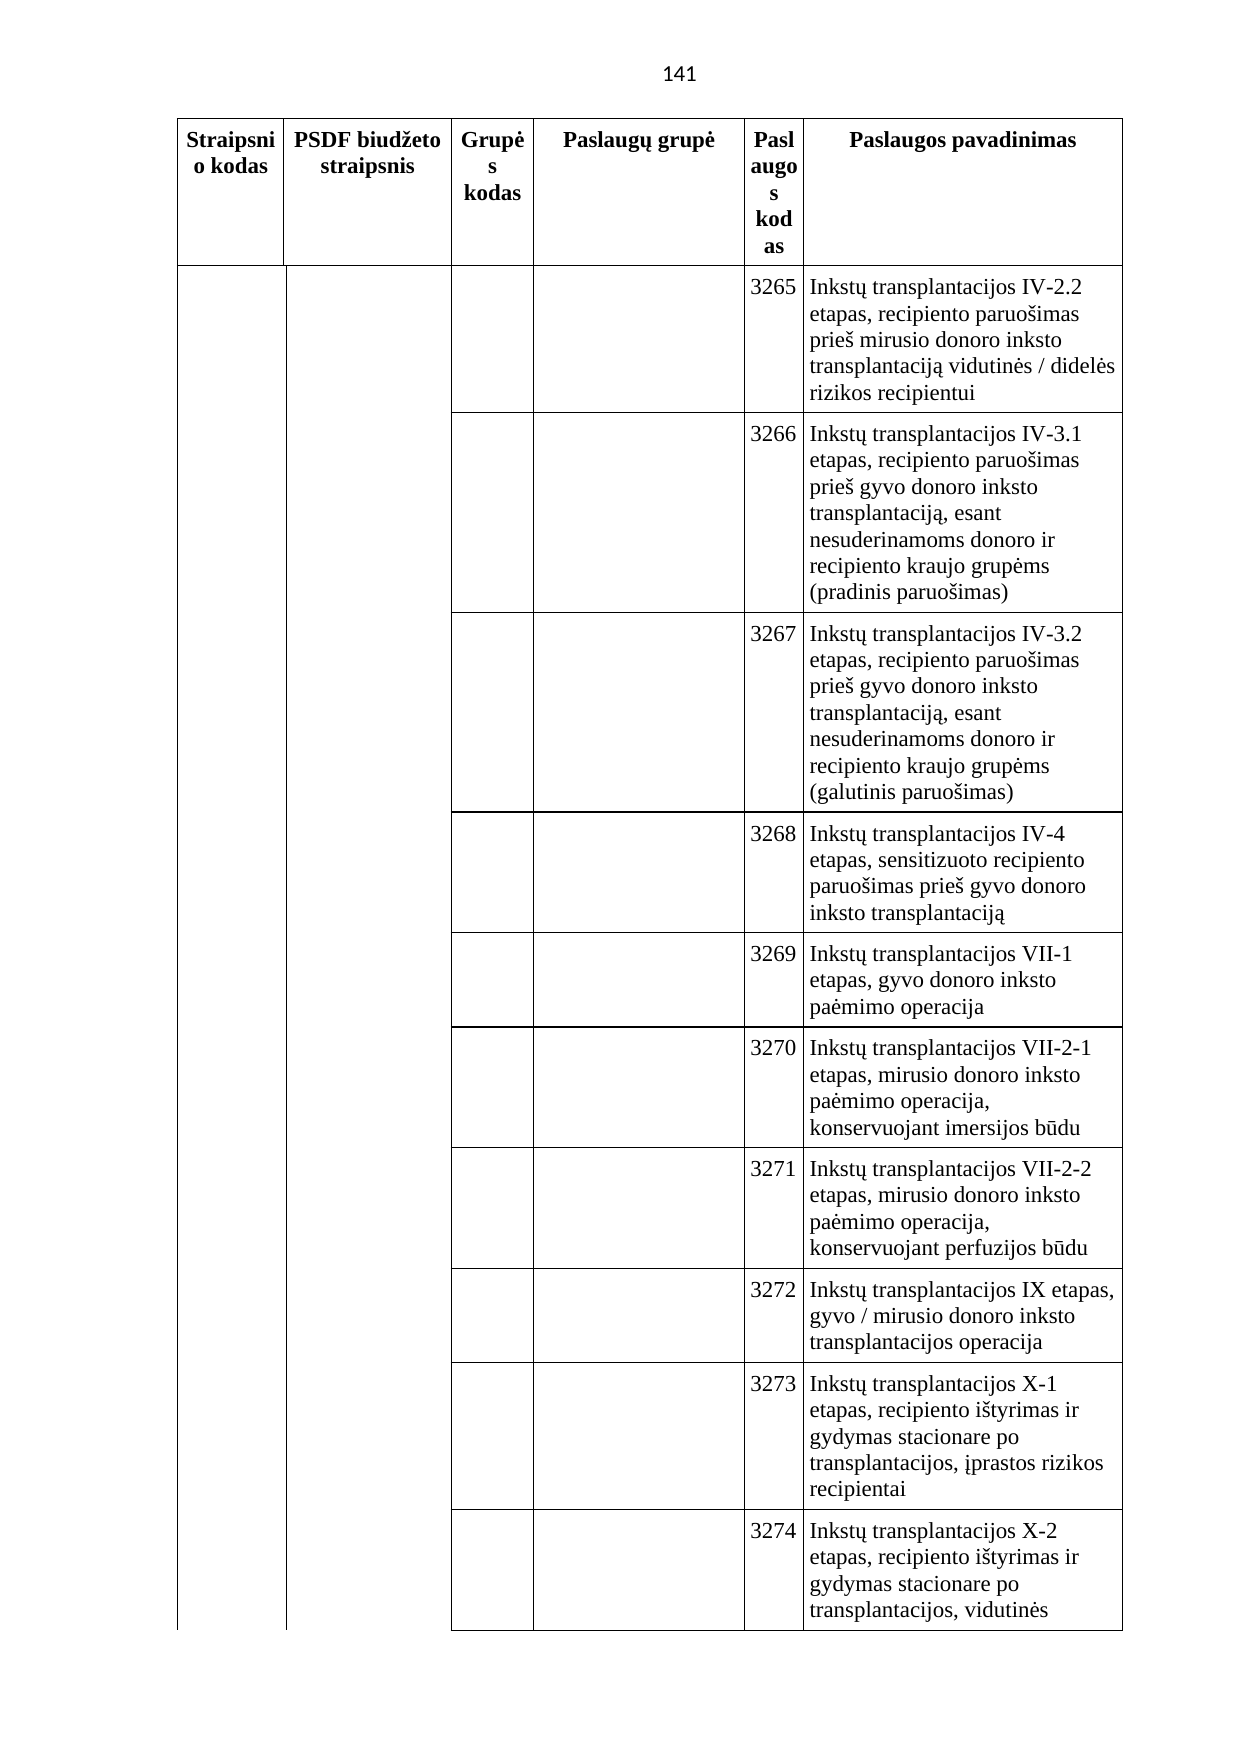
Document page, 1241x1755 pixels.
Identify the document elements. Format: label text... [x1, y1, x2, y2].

table_cell 3274 [745, 1510, 803, 1629]
table_cell [452, 933, 533, 1026]
table_cell [452, 266, 533, 412]
table_header Paslaugos pavadinimas [804, 119, 1122, 265]
table_cell Inkstų transplantacijos VII-1 etapas, gyvo donoro inksto paėmimo operacija [804, 933, 1122, 1026]
table_header PSDF biudžeto straipsnis [284, 119, 451, 265]
table_cell 3266 [745, 413, 803, 612]
table_cell [534, 1148, 744, 1268]
table_cell Inkstų transplantacijos VII-2-1 etapas, mirusio donoro inksto paėmimo operacija, konservuojant imersijos būdu [804, 1028, 1122, 1147]
table_cell [287, 811, 451, 932]
table_cell [287, 1509, 451, 1629]
table_cell [452, 1363, 533, 1509]
table_cell Inkstų transplantacijos IV-4 etapas, sensitizuoto recipiento paruošimas prieš gyvo donoro inksto transplantaciją [804, 813, 1122, 932]
table_cell [534, 933, 744, 1026]
table_cell [287, 932, 451, 1026]
table_cell [287, 412, 451, 612]
table_cell [178, 1509, 286, 1629]
table_cell [534, 1269, 744, 1362]
table_cell Inkstų transplantacijos X-1 etapas, recipiento ištyrimas ir gydymas stacionare po transplantacijos, įprastos rizikos recipientai [804, 1363, 1122, 1509]
table_cell Inkstų transplantacijos IX etapas, gyvo / mirusio donoro inksto transplantacijos operacija [804, 1269, 1122, 1362]
table_cell [178, 811, 286, 932]
table_cell [534, 266, 744, 412]
table_cell [178, 412, 286, 612]
table_cell [287, 1147, 451, 1268]
table_cell [534, 1028, 744, 1147]
table_header Grupės kodas [452, 119, 533, 265]
table_cell [452, 1028, 533, 1147]
table_cell [287, 1362, 451, 1509]
table_cell 3272 [745, 1269, 803, 1362]
table_cell [178, 1147, 286, 1268]
table_cell 3269 [745, 933, 803, 1026]
table_cell [178, 1268, 286, 1362]
table_cell 3268 [745, 813, 803, 932]
table_cell Inkstų transplantacijos IV-3.2 etapas, recipiento paruošimas prieš gyvo donoro inksto transplantaciją, esant nesuderinamoms donoro ir recipiento kraujo grupėms (galutinis paruošimas) [804, 613, 1122, 811]
table_cell [178, 932, 286, 1026]
table_cell [534, 413, 744, 612]
table_cell Inkstų transplantacijos IV-2.2 etapas, recipiento paruošimas prieš mirusio donoro inksto transplantaciją vidutinės / didelės rizikos recipientui [804, 266, 1122, 412]
table_cell [452, 413, 533, 612]
table_header Paslaugų grupė [534, 119, 744, 265]
table_header Straipsnio kodas [178, 119, 283, 265]
table_cell Inkstų transplantacijos VII-2-2 etapas, mirusio donoro inksto paėmimo operacija, konservuojant perfuzijos būdu [804, 1148, 1122, 1268]
table_cell [534, 1363, 744, 1509]
table_cell [287, 266, 451, 412]
table_cell 3271 [745, 1148, 803, 1268]
table_cell [452, 1510, 533, 1629]
table_cell [452, 813, 533, 932]
table_cell [452, 613, 533, 811]
table_cell Inkstų transplantacijos X-2 etapas, recipiento ištyrimas ir gydymas stacionare po transplantacijos, vidutinės [804, 1510, 1122, 1629]
table_cell 3267 [745, 613, 803, 811]
table_cell [178, 266, 286, 412]
table_cell [287, 1026, 451, 1147]
table_cell [534, 813, 744, 932]
table_cell [452, 1148, 533, 1268]
table_cell [287, 612, 451, 811]
table_cell [178, 1026, 286, 1147]
table_cell [178, 1362, 286, 1509]
table_cell 3273 [745, 1363, 803, 1509]
table_cell 3265 [745, 266, 803, 412]
table_cell Inkstų transplantacijos IV-3.1 etapas, recipiento paruošimas prieš gyvo donoro inksto transplantaciją, esant nesuderinamoms donoro ir recipiento kraujo grupėms (pradinis paruošimas) [804, 413, 1122, 612]
table_header Paslaugos kodas [745, 119, 803, 265]
table_cell [534, 613, 744, 811]
table_cell [452, 1269, 533, 1362]
table_cell [287, 1268, 451, 1362]
table_cell [178, 612, 286, 811]
table_cell 3270 [745, 1028, 803, 1147]
table_cell [534, 1510, 744, 1629]
